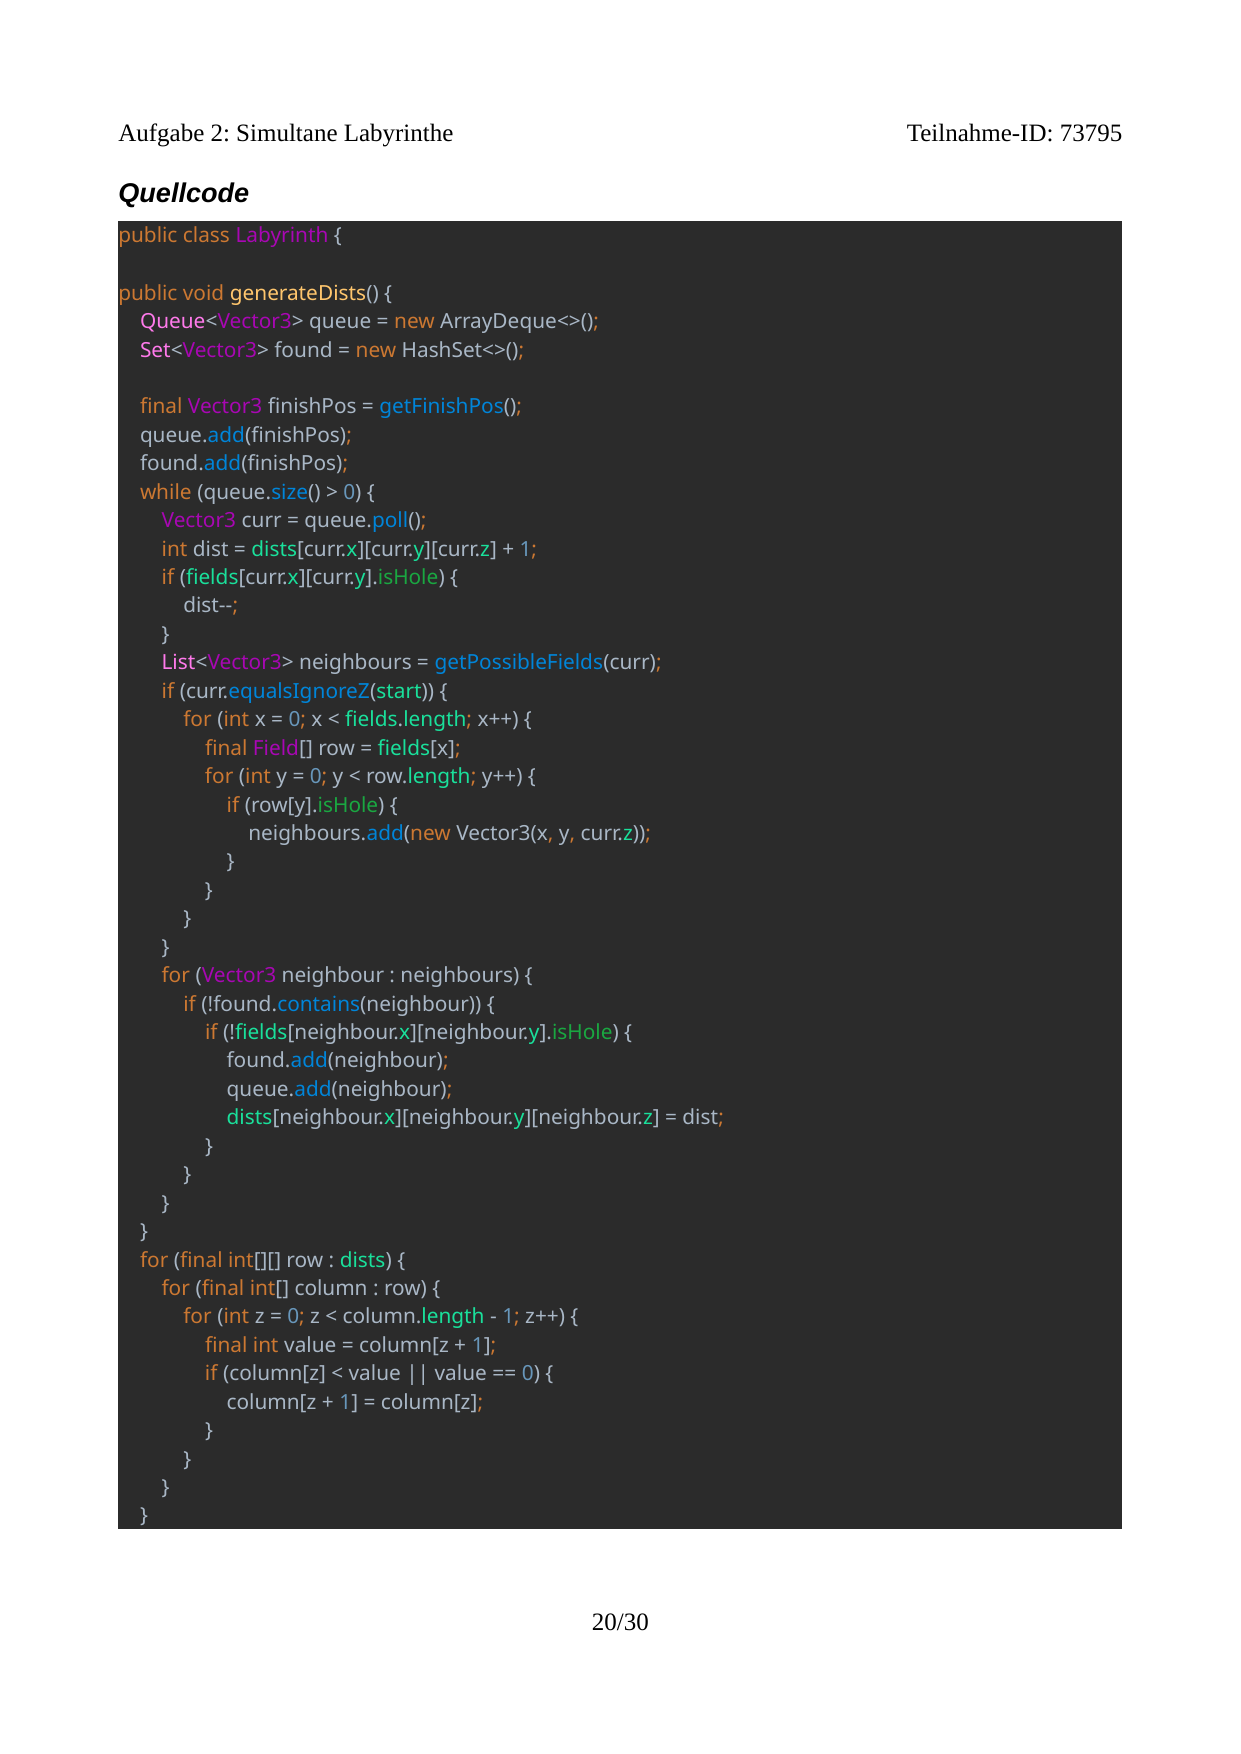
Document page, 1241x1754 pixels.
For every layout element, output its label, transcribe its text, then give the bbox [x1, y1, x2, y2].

subtitle Quellcode [118, 177, 1122, 208]
text public void generateDists() { Queue<Vector3> queue = new ArrayDeque<>(); Set<Vector3> found = new HashSet<>(); final Vector3 finishPos = getFinishPos(); queue.add(finishPos); found.add(finishPos); while (queue.size() > 0) { Vector3 curr = queue.poll(); int dist = dists[curr.x][curr.y][curr.z] + 1; if (fields[curr.x][curr.y].isHole) { dist--; } List<Vector3> neighbours = getPossibleFields(curr); if (curr.equalsIgnoreZ(start)) { for (int x = 0; x < fields.length; x++) { final Field[] row = fields[x]; for (int y = 0; y < row.length; y++) { if (row[y].isHole) { neighbours.add(new Vector3(x, y, curr.z)); } } } } for (Vector3 neighbour : neighbours) { if (!found.contains(neighbour)) { if (!fields[neighbour.x][neighbour.y].isHole) { found.add(neighbour); queue.add(neighbour); dists[neighbour.x][neighbour.y][neighbour.z] = dist; } } } } for (final int[][] row : dists) { for (final int[] column : row) { for (int z = 0; z < column.length - 1; z++) { final int value = column[z + 1]; if (column[z] < value || value == 0) { column[z + 1] = column[z]; } } } } [118, 278, 1122, 1529]
text public class Labyrinth { [118, 221, 1122, 249]
